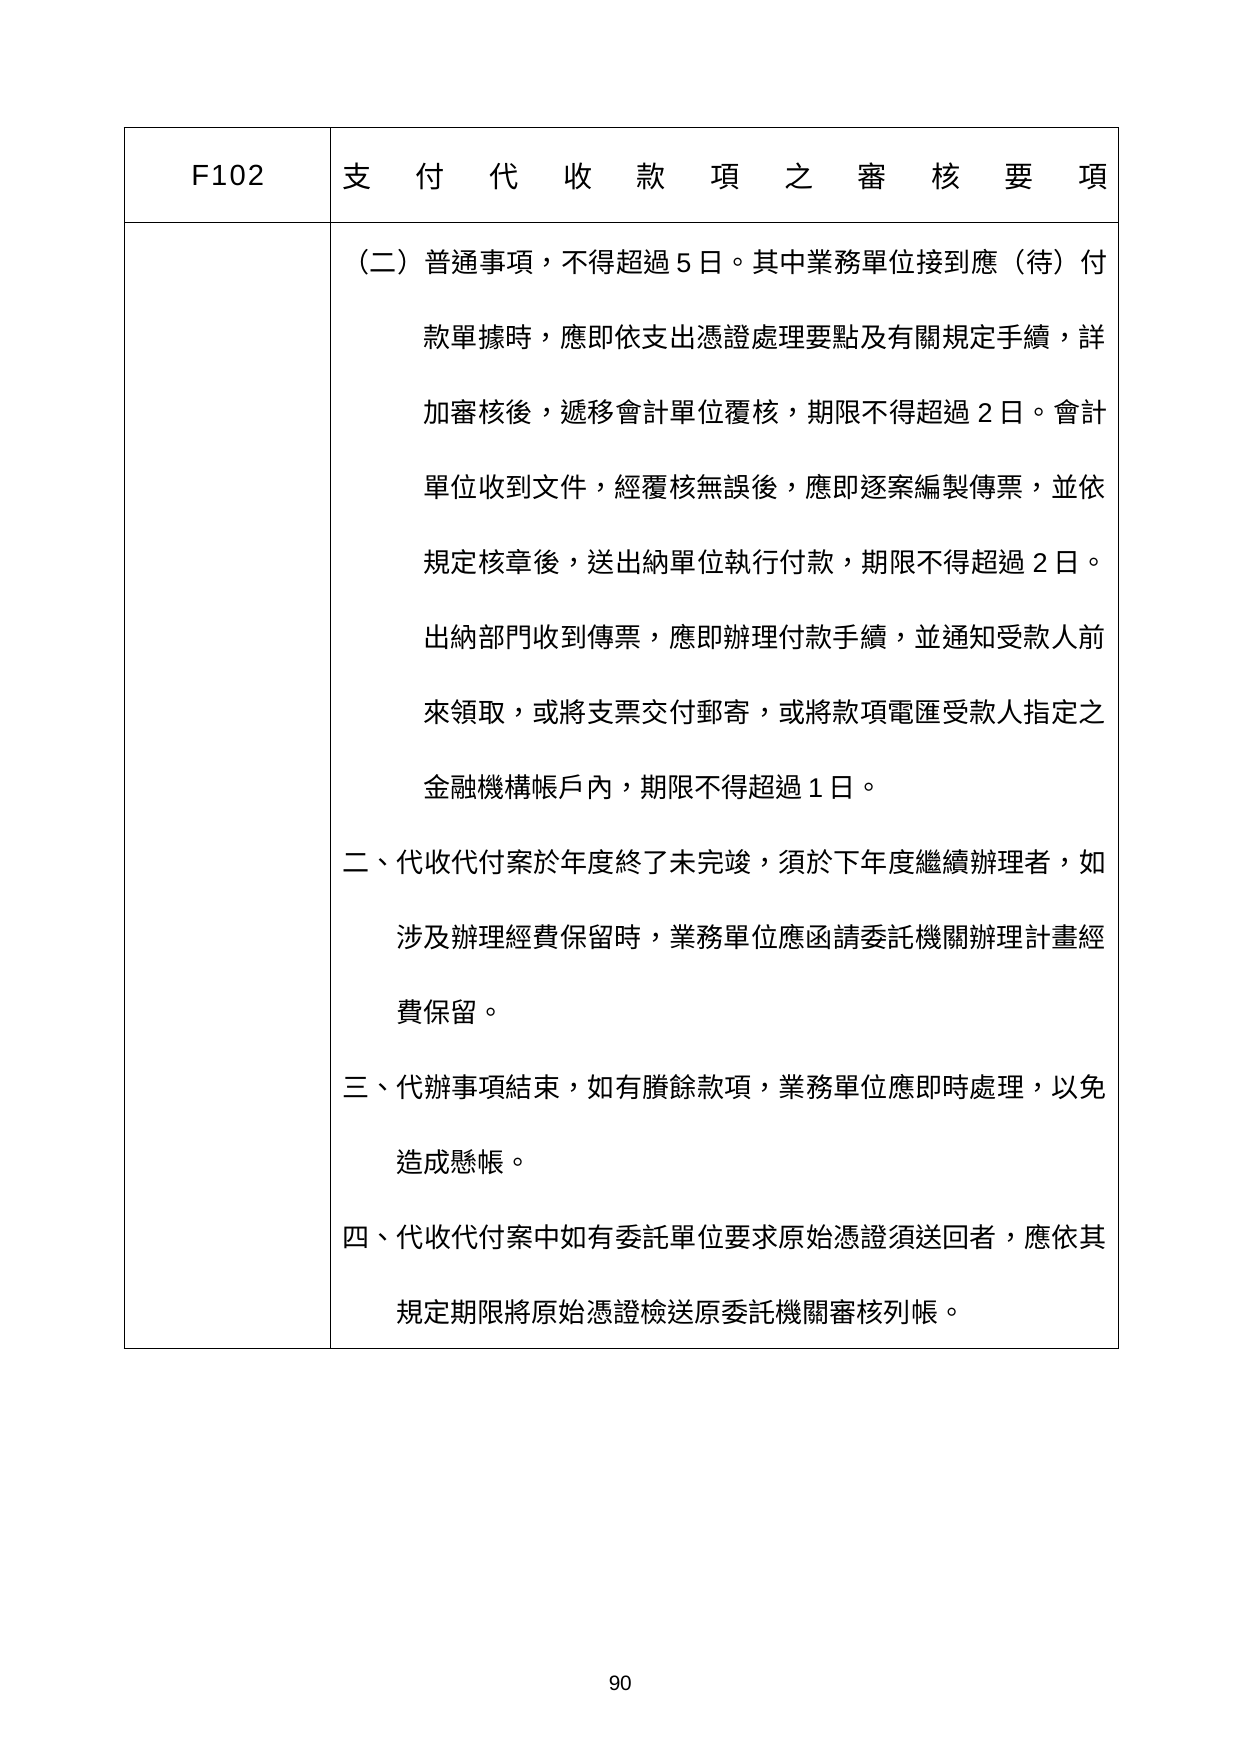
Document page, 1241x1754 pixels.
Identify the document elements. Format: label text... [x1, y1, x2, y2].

table_header 支付代收款項之審核要項 [331, 128, 1118, 222]
table_header F102 [125, 128, 330, 222]
table_cell （二）普通事項，不得超過5日。其中業務單位接到應（待）付款單據時，應即依支出憑證處理要點及有關規定手續，詳加審核後，遞移會計單位覆核，期限不得超過2日。會計單位收到文件，經覆核無誤後，應即逐案編製傳票，並依規定核章後，送出納單位執行付款，期限不得超過2日。出納部門收到傳票，應即辦理付款手續，並通知受款人前來領取，或將支票交付郵寄，或將款項電匯受款人指定之金融機構帳戶內，期限不得超過1日。 二、代收代付案於年度終了未完竣，須於下年度繼續辦理者，如涉及辦理經費保留時，業務單位應函請委託機關辦理計畫經費保留。 三、代辦事項結束，如有賸餘款項，業務單位應即時處理，以免造成懸帳。 四、代收代付案中如有委託單位要求原始憑證須送回者，應依其規定期限將原始憑證檢送原委託機關審核列帳。 [331, 223, 1118, 1348]
table_cell [125, 223, 330, 1348]
